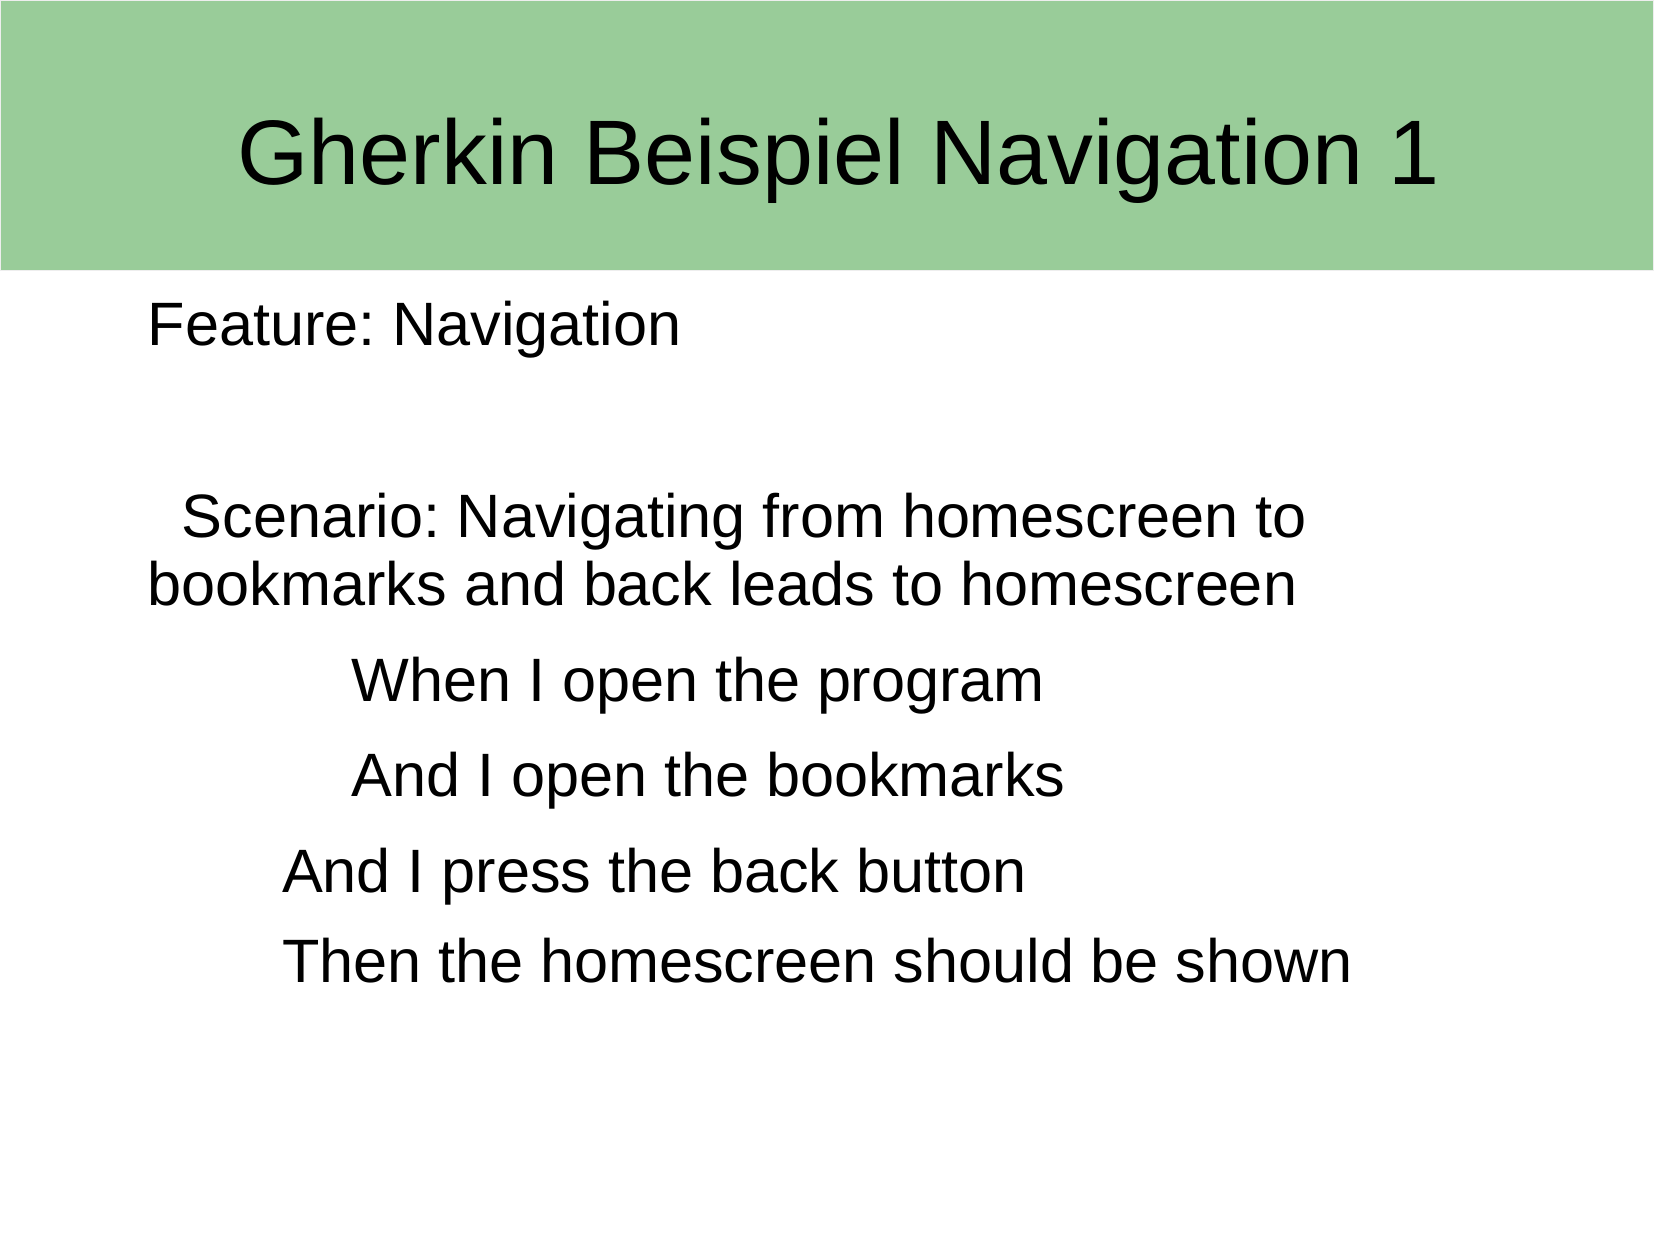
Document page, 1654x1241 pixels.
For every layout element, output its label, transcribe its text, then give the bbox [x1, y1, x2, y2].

title Gherkin Beispiel Navigation 1 [82, 49, 1571, 257]
list Feature: Navigation Scenario: Navigating from homescreen to bookmarks and back leads to homescreen When I open the program And I open the bookmarks And I press the back button Then the homescreen should be shown [82, 290, 1571, 1010]
